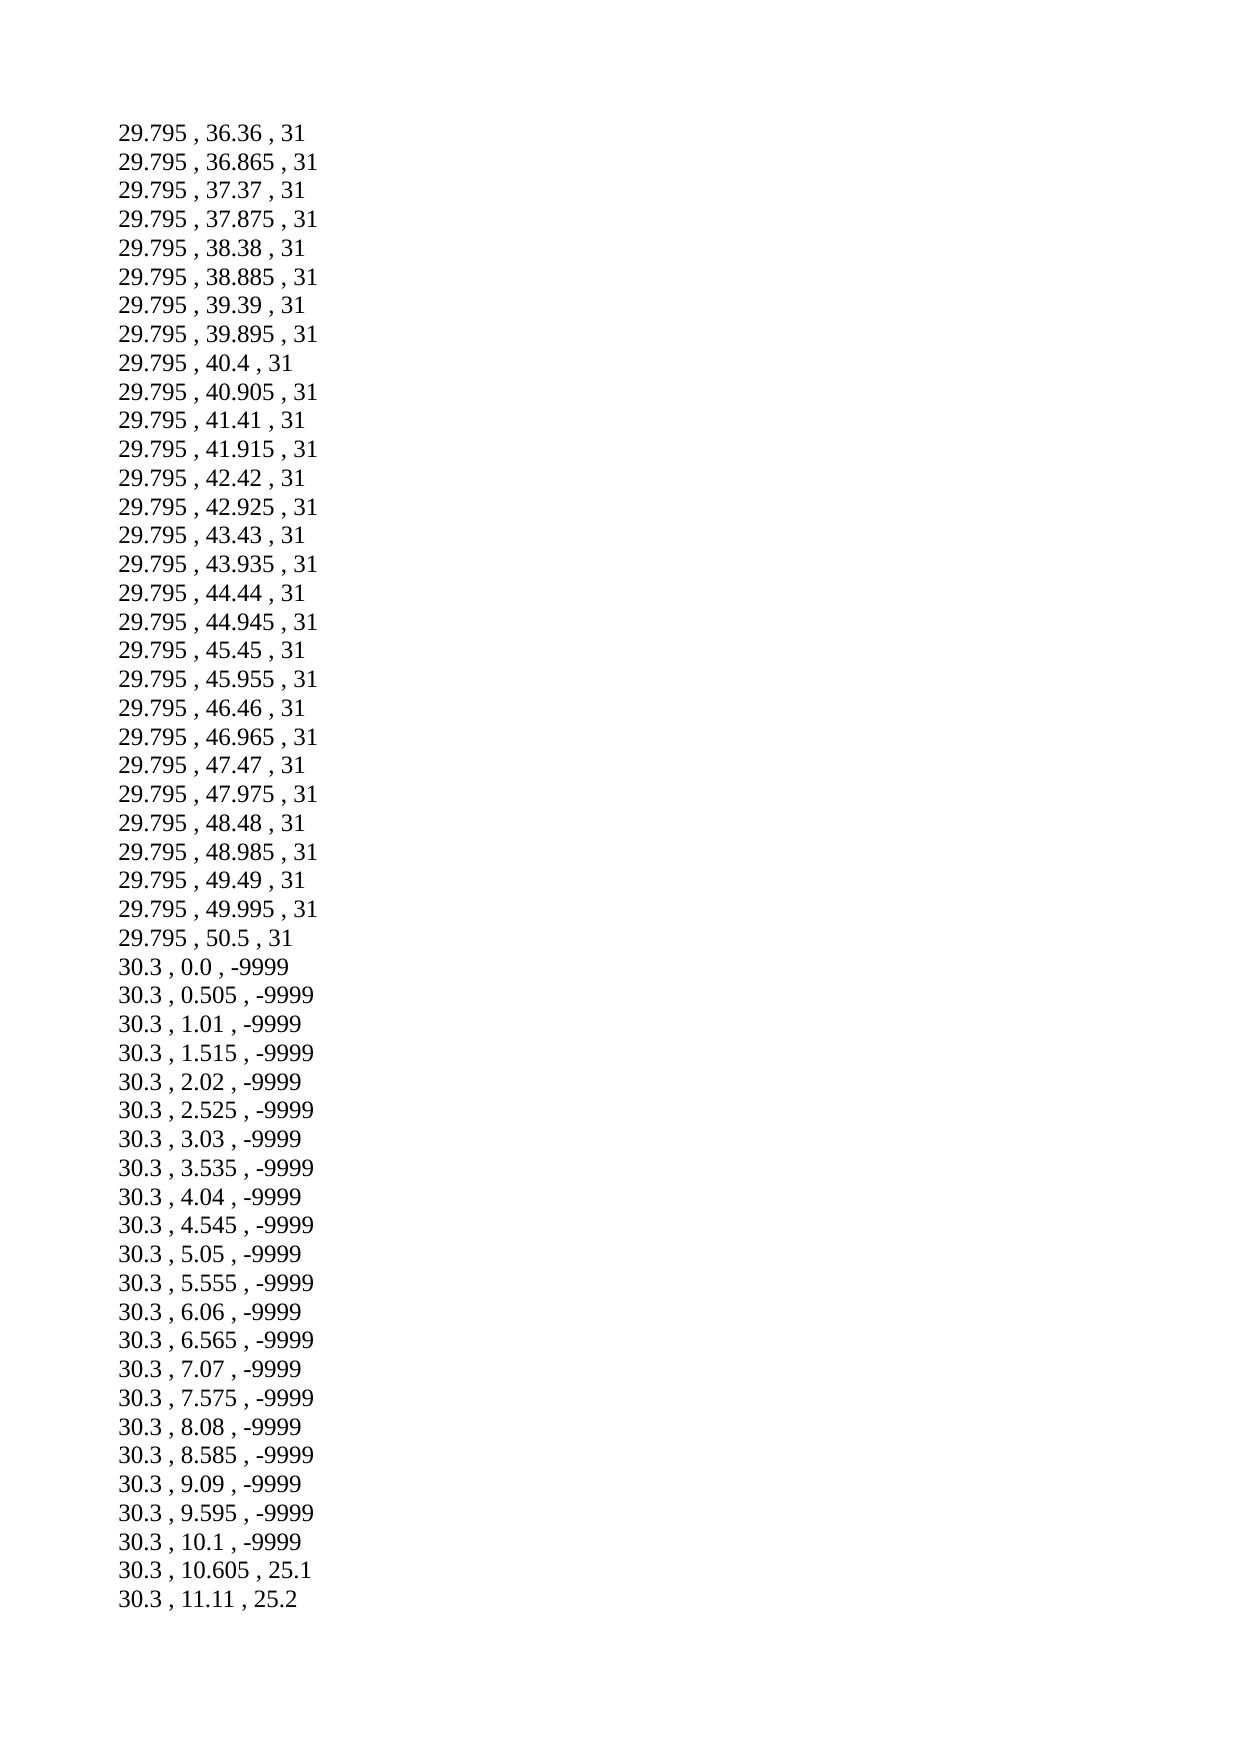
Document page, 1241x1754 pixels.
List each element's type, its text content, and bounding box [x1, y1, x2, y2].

text 29.795 , 37.875 , 31 [118, 204, 1122, 233]
text 29.795 , 46.965 , 31 [118, 722, 1122, 751]
text 30.3 , 10.605 , 25.1 [118, 1556, 1122, 1584]
text 29.795 , 41.915 , 31 [118, 434, 1122, 463]
text 30.3 , 7.575 , -9999 [118, 1383, 1122, 1412]
text 29.795 , 41.41 , 31 [118, 406, 1122, 434]
text 30.3 , 7.07 , -9999 [118, 1354, 1122, 1383]
text 30.3 , 2.02 , -9999 [118, 1067, 1122, 1096]
text 29.795 , 38.885 , 31 [118, 262, 1122, 291]
text 29.795 , 48.48 , 31 [118, 808, 1122, 837]
text 29.795 , 39.39 , 31 [118, 291, 1122, 319]
text 29.795 , 46.46 , 31 [118, 693, 1122, 722]
text 29.795 , 42.925 , 31 [118, 492, 1122, 521]
text 30.3 , 11.11 , 25.2 [118, 1584, 1122, 1613]
text 30.3 , 6.565 , -9999 [118, 1326, 1122, 1354]
text 30.3 , 1.01 , -9999 [118, 1009, 1122, 1038]
text 30.3 , 2.525 , -9999 [118, 1096, 1122, 1124]
text 30.3 , 0.505 , -9999 [118, 981, 1122, 1009]
text 29.795 , 43.935 , 31 [118, 549, 1122, 578]
text 29.795 , 45.45 , 31 [118, 636, 1122, 664]
text 29.795 , 36.865 , 31 [118, 147, 1122, 176]
text 30.3 , 5.05 , -9999 [118, 1239, 1122, 1268]
text 29.795 , 40.4 , 31 [118, 348, 1122, 377]
text 29.795 , 38.38 , 31 [118, 233, 1122, 262]
text 30.3 , 5.555 , -9999 [118, 1268, 1122, 1297]
text 29.795 , 45.955 , 31 [118, 664, 1122, 693]
text 30.3 , 6.06 , -9999 [118, 1297, 1122, 1326]
text 30.3 , 4.545 , -9999 [118, 1211, 1122, 1239]
text 29.795 , 44.44 , 31 [118, 578, 1122, 607]
text 30.3 , 0.0 , -9999 [118, 952, 1122, 981]
text 30.3 , 8.585 , -9999 [118, 1441, 1122, 1469]
text 29.795 , 47.975 , 31 [118, 779, 1122, 808]
text 29.795 , 39.895 , 31 [118, 319, 1122, 348]
text 29.795 , 37.37 , 31 [118, 176, 1122, 204]
text 30.3 , 9.595 , -9999 [118, 1498, 1122, 1527]
text 30.3 , 8.08 , -9999 [118, 1412, 1122, 1441]
text 29.795 , 48.985 , 31 [118, 837, 1122, 866]
text 29.795 , 43.43 , 31 [118, 521, 1122, 549]
text 30.3 , 3.03 , -9999 [118, 1124, 1122, 1153]
text 30.3 , 10.1 , -9999 [118, 1527, 1122, 1556]
text 29.795 , 49.49 , 31 [118, 866, 1122, 894]
text 30.3 , 4.04 , -9999 [118, 1182, 1122, 1211]
text 29.795 , 42.42 , 31 [118, 463, 1122, 492]
text 29.795 , 50.5 , 31 [118, 923, 1122, 952]
text 30.3 , 9.09 , -9999 [118, 1469, 1122, 1498]
text 29.795 , 49.995 , 31 [118, 894, 1122, 923]
text 30.3 , 1.515 , -9999 [118, 1038, 1122, 1067]
text 29.795 , 40.905 , 31 [118, 377, 1122, 406]
text 29.795 , 36.36 , 31 [118, 118, 1122, 147]
text 29.795 , 44.945 , 31 [118, 607, 1122, 636]
text 30.3 , 3.535 , -9999 [118, 1153, 1122, 1182]
text 29.795 , 47.47 , 31 [118, 751, 1122, 779]
